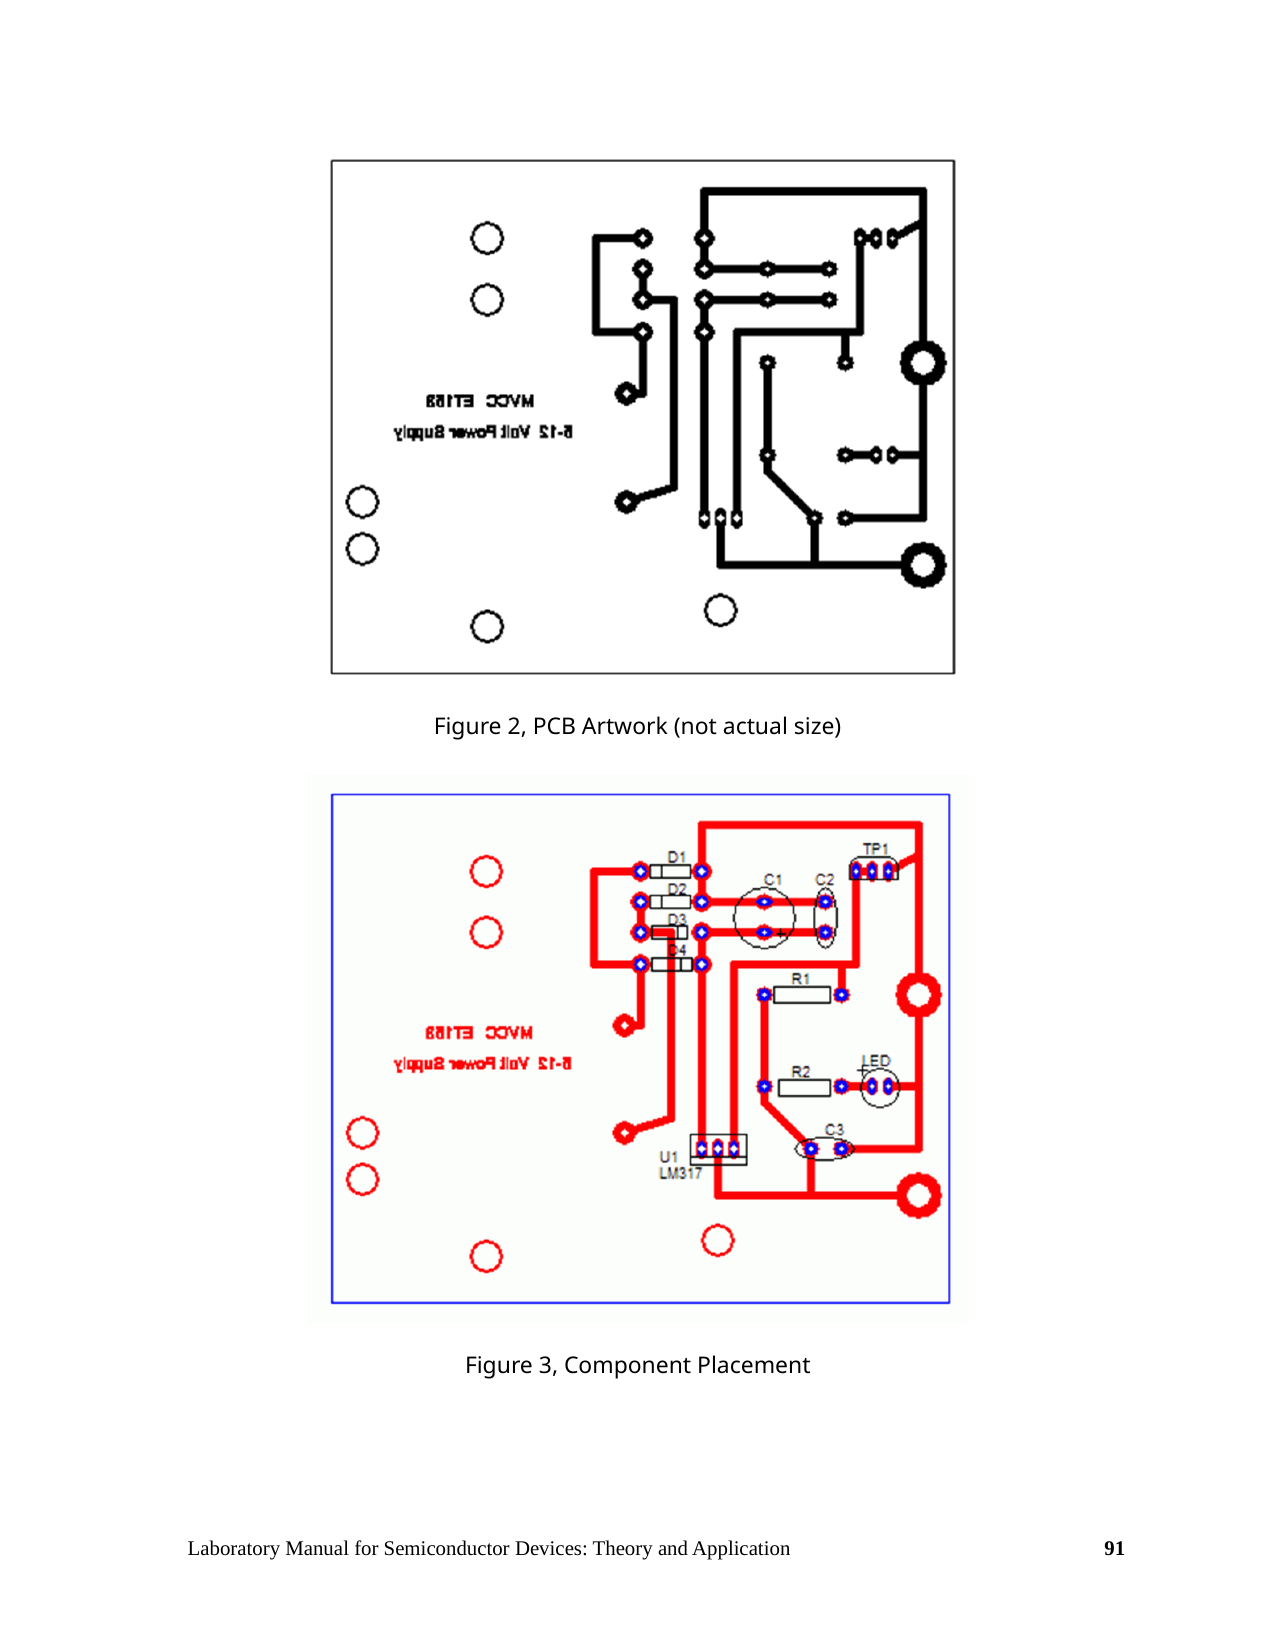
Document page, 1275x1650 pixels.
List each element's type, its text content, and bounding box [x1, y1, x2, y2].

picture [306, 774, 969, 1325]
text Figure 2, PCB Artwork (not actual size) [150, 710, 1125, 741]
picture [290, 136, 986, 686]
text Figure 3, Component Placement [150, 1349, 1125, 1381]
